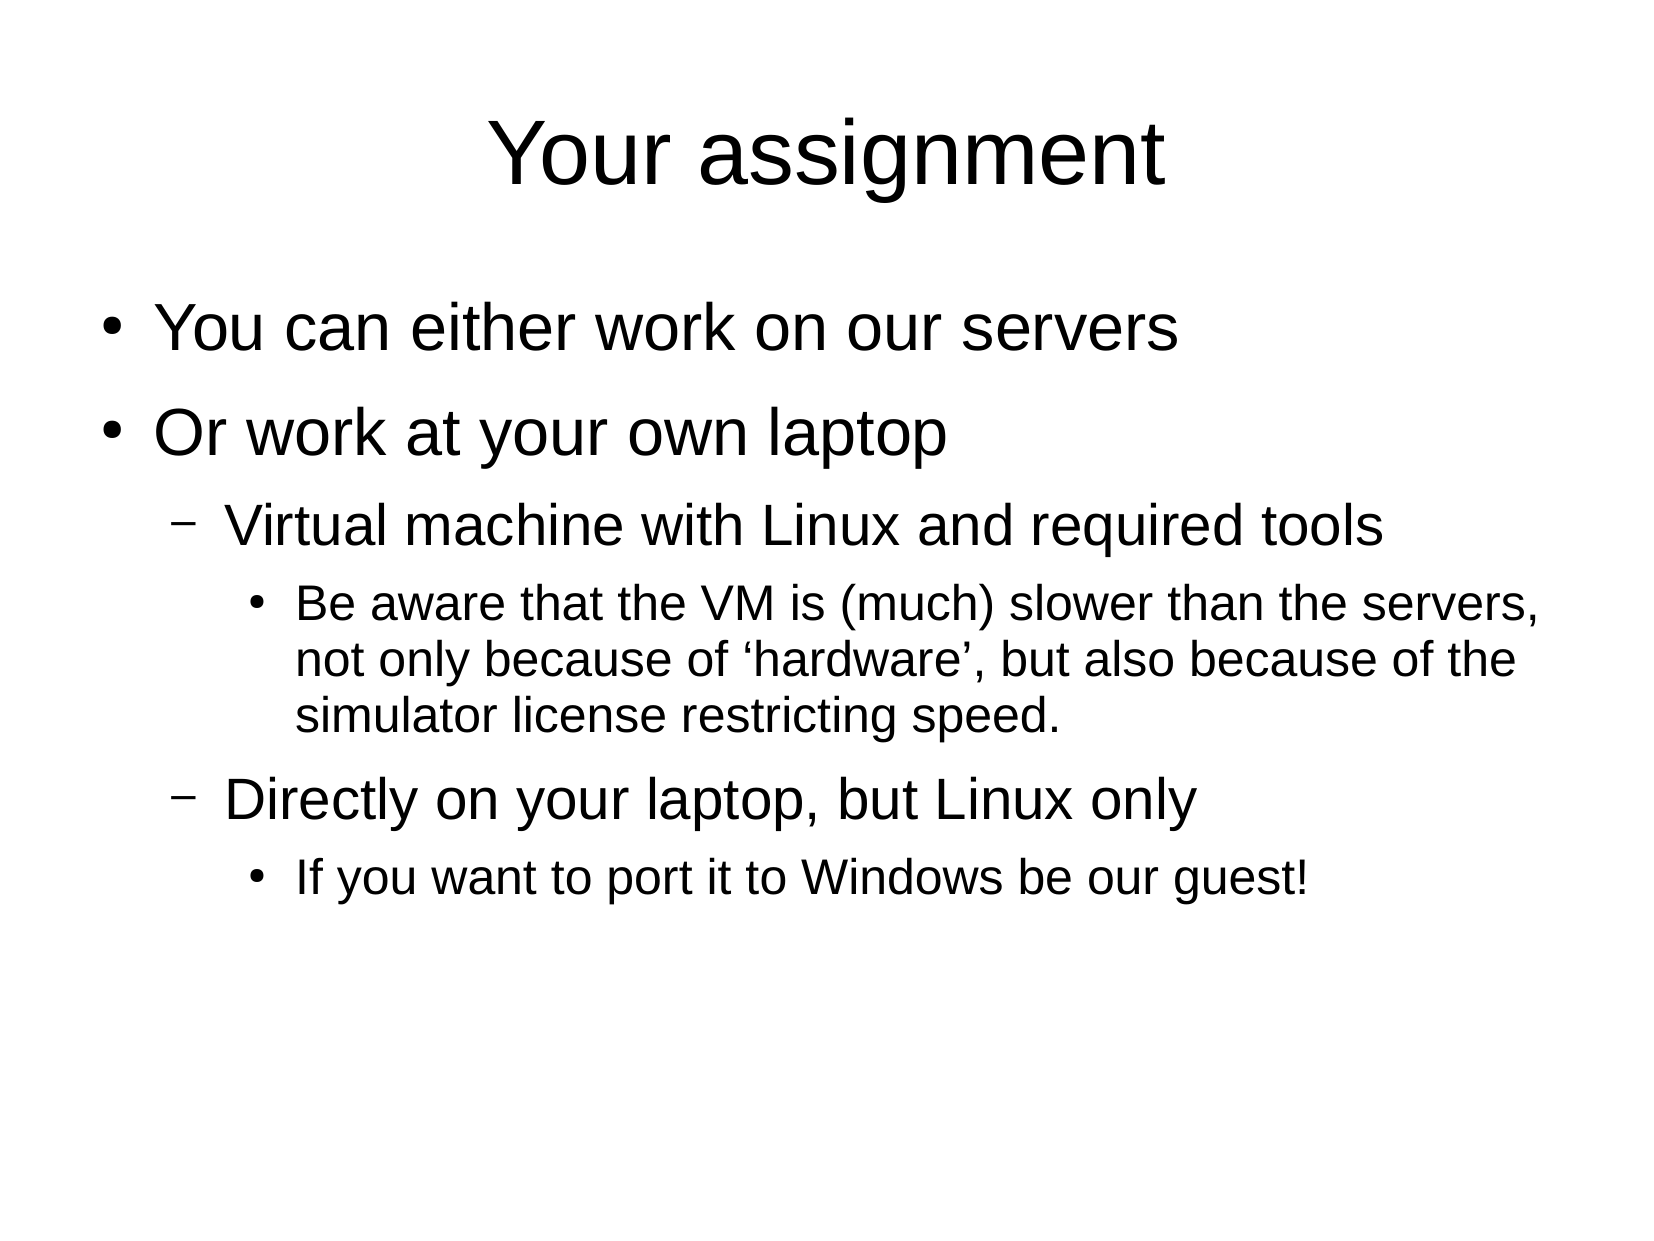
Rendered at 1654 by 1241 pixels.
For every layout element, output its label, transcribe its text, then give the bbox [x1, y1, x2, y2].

list You can either work on our servers Or work at your own laptop Virtual machine with Linux and required tools Be aware that the VM is (much) slower than the servers, not only because of ‘hardware’, but also because of the simulator license restricting speed. Directly on your laptop, but Linux only If you want to port it to Windows be our guest! [82, 290, 1571, 1010]
title Your assignment [82, 49, 1571, 257]
